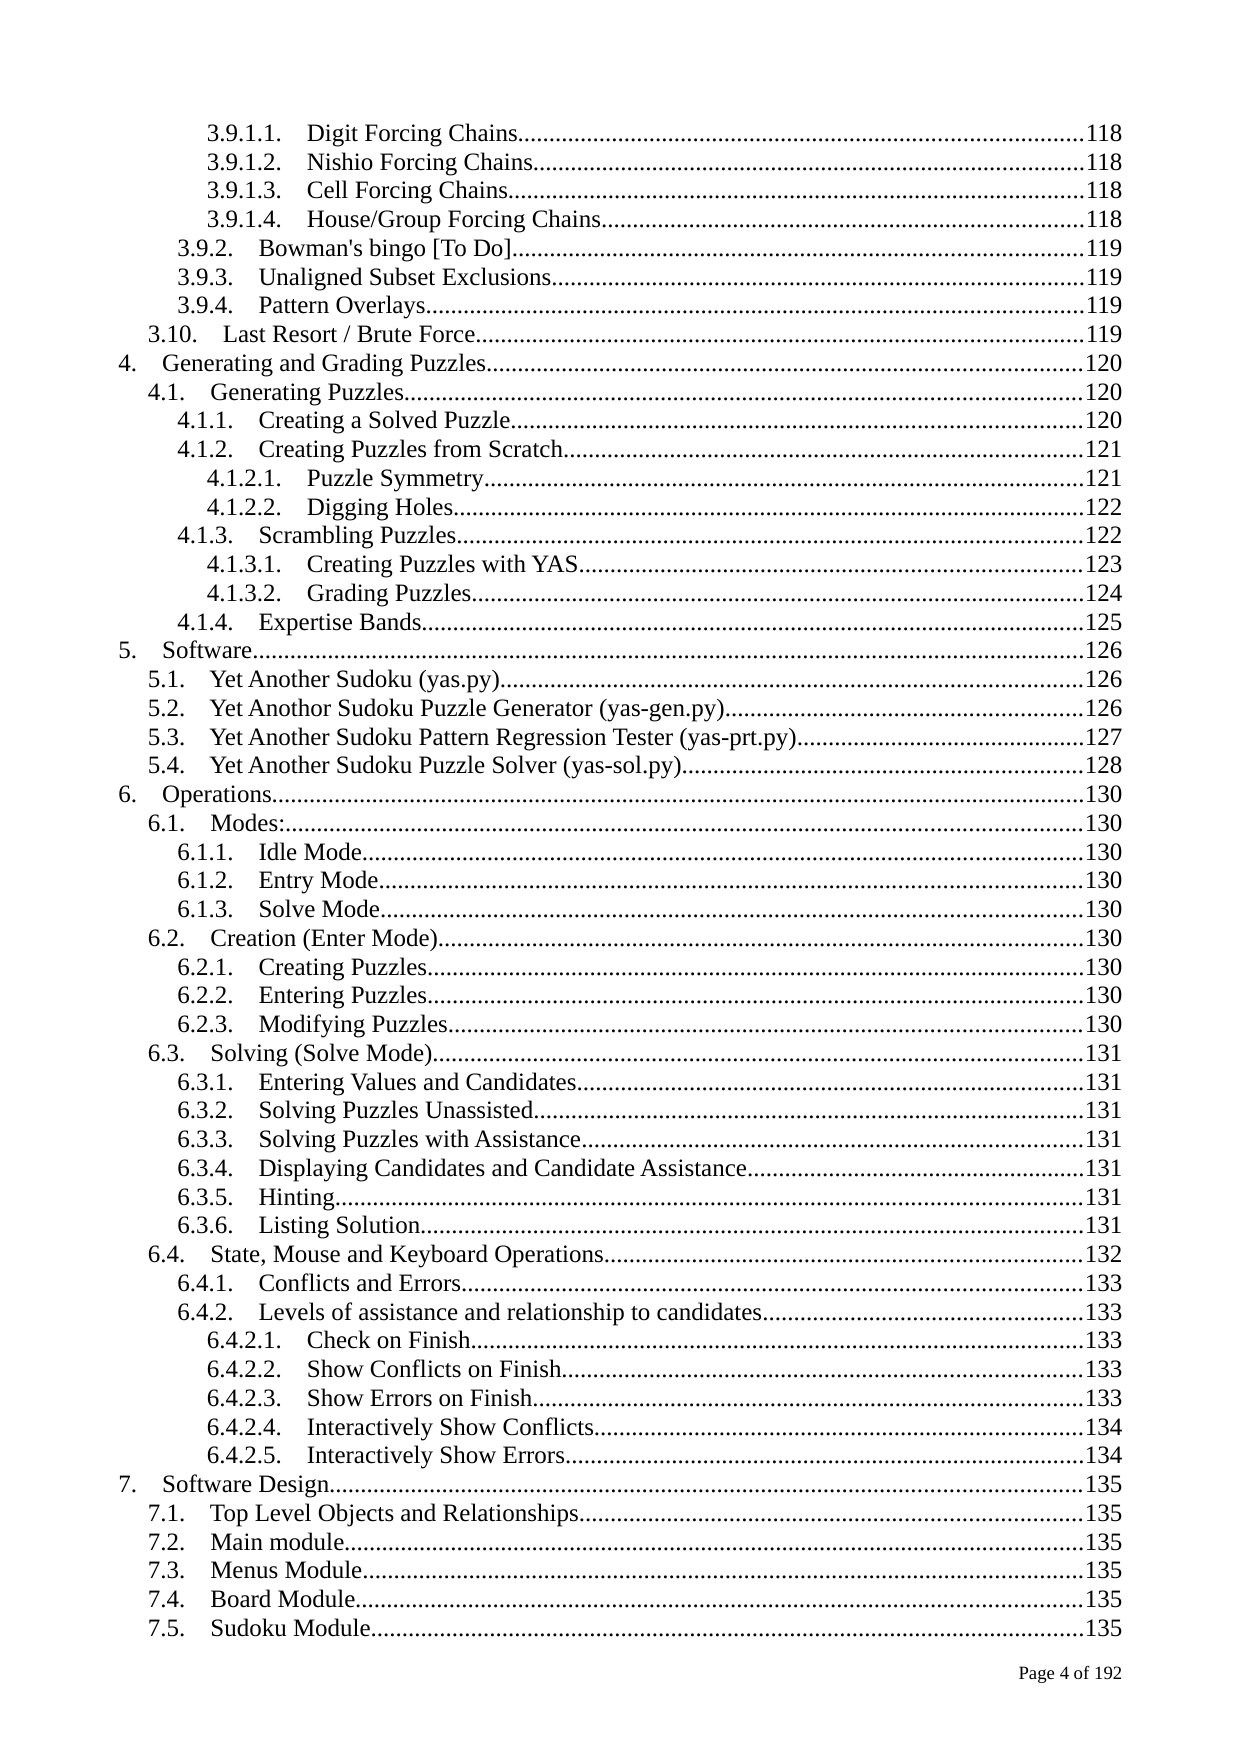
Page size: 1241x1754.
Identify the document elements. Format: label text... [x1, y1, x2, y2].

text 6.1. Modes: 130 [148, 808, 1122, 837]
text 4. Generating and Grading Puzzles 120 [118, 348, 1122, 377]
text 3.9.1.4. House/Group Forcing Chains 118 [207, 204, 1122, 233]
text 5.2. Yet Anothor Sudoku Puzzle Generator (yas-gen.py) 126 [148, 693, 1122, 722]
text 3.9.3. Unaligned Subset Exclusions 119 [177, 262, 1122, 291]
text 4.1.3.2. Grading Puzzles 124 [207, 578, 1122, 607]
text 7.2. Main module 135 [148, 1527, 1122, 1556]
text 6.4.2.5. Interactively Show Errors 134 [207, 1441, 1122, 1469]
text 6.3.4. Displaying Candidates and Candidate Assistance 131 [177, 1153, 1122, 1182]
text 6.2.3. Modifying Puzzles 130 [177, 1009, 1122, 1038]
text 6.2.2. Entering Puzzles 130 [177, 981, 1122, 1009]
text 6.4.1. Conflicts and Errors 133 [177, 1268, 1122, 1297]
text 4.1.2. Creating Puzzles from Scratch 121 [177, 434, 1122, 463]
text 7.1. Top Level Objects and Relationships 135 [148, 1498, 1122, 1527]
text 6.4. State, Mouse and Keyboard Operations 132 [148, 1239, 1122, 1268]
text 6. Operations 130 [118, 779, 1122, 808]
text 5.4. Yet Another Sudoku Puzzle Solver (yas-sol.py) 128 [148, 751, 1122, 779]
text 3.9.1.2. Nishio Forcing Chains 118 [207, 147, 1122, 176]
text 4.1.2.1. Puzzle Symmetry 121 [207, 463, 1122, 492]
text 3.10. Last Resort / Brute Force 119 [148, 319, 1122, 348]
text 6.2.1. Creating Puzzles 130 [177, 952, 1122, 981]
text 6.4.2.2. Show Conflicts on Finish 133 [207, 1354, 1122, 1383]
text 3.9.4. Pattern Overlays 119 [177, 291, 1122, 319]
text 4.1. Generating Puzzles 120 [148, 377, 1122, 406]
text 3.9.2. Bowman's bingo [To Do] 119 [177, 233, 1122, 262]
text 5.1. Yet Another Sudoku (yas.py) 126 [148, 664, 1122, 693]
text 6.1.3. Solve Mode 130 [177, 894, 1122, 923]
text 6.3.5. Hinting 131 [177, 1182, 1122, 1211]
text 6.3. Solving (Solve Mode) 131 [148, 1038, 1122, 1067]
text 6.1.2. Entry Mode 130 [177, 866, 1122, 894]
text 4.1.1. Creating a Solved Puzzle 120 [177, 406, 1122, 434]
text 7.4. Board Module 135 [148, 1584, 1122, 1613]
text 7.5. Sudoku Module 135 [148, 1613, 1122, 1642]
text 4.1.4. Expertise Bands 125 [177, 607, 1122, 636]
text 7.3. Menus Module 135 [148, 1556, 1122, 1584]
text 6.1.1. Idle Mode 130 [177, 837, 1122, 866]
text 3.9.1.1. Digit Forcing Chains 118 [207, 118, 1122, 147]
text 6.3.6. Listing Solution 131 [177, 1211, 1122, 1239]
text 6.4.2.1. Check on Finish. 133 [207, 1326, 1122, 1354]
text 4.1.3.1. Creating Puzzles with YAS 123 [207, 549, 1122, 578]
text 6.2. Creation (Enter Mode) 130 [148, 923, 1122, 952]
text 5. Software 126 [118, 636, 1122, 664]
text 6.4.2. Levels of assistance and relationship to candidates 133 [177, 1297, 1122, 1326]
text 4.1.3. Scrambling Puzzles 122 [177, 521, 1122, 549]
text 6.4.2.4. Interactively Show Conflicts 134 [207, 1412, 1122, 1441]
text 4.1.2.2. Digging Holes 122 [207, 492, 1122, 521]
text 5.3. Yet Another Sudoku Pattern Regression Tester (yas-prt.py) 127 [148, 722, 1122, 751]
text 6.4.2.3. Show Errors on Finish 133 [207, 1383, 1122, 1412]
text 6.3.2. Solving Puzzles Unassisted 131 [177, 1096, 1122, 1124]
text 6.3.1. Entering Values and Candidates 131 [177, 1067, 1122, 1096]
text 3.9.1.3. Cell Forcing Chains 118 [207, 176, 1122, 204]
text 6.3.3. Solving Puzzles with Assistance 131 [177, 1124, 1122, 1153]
text 7. Software Design 135 [118, 1469, 1122, 1498]
